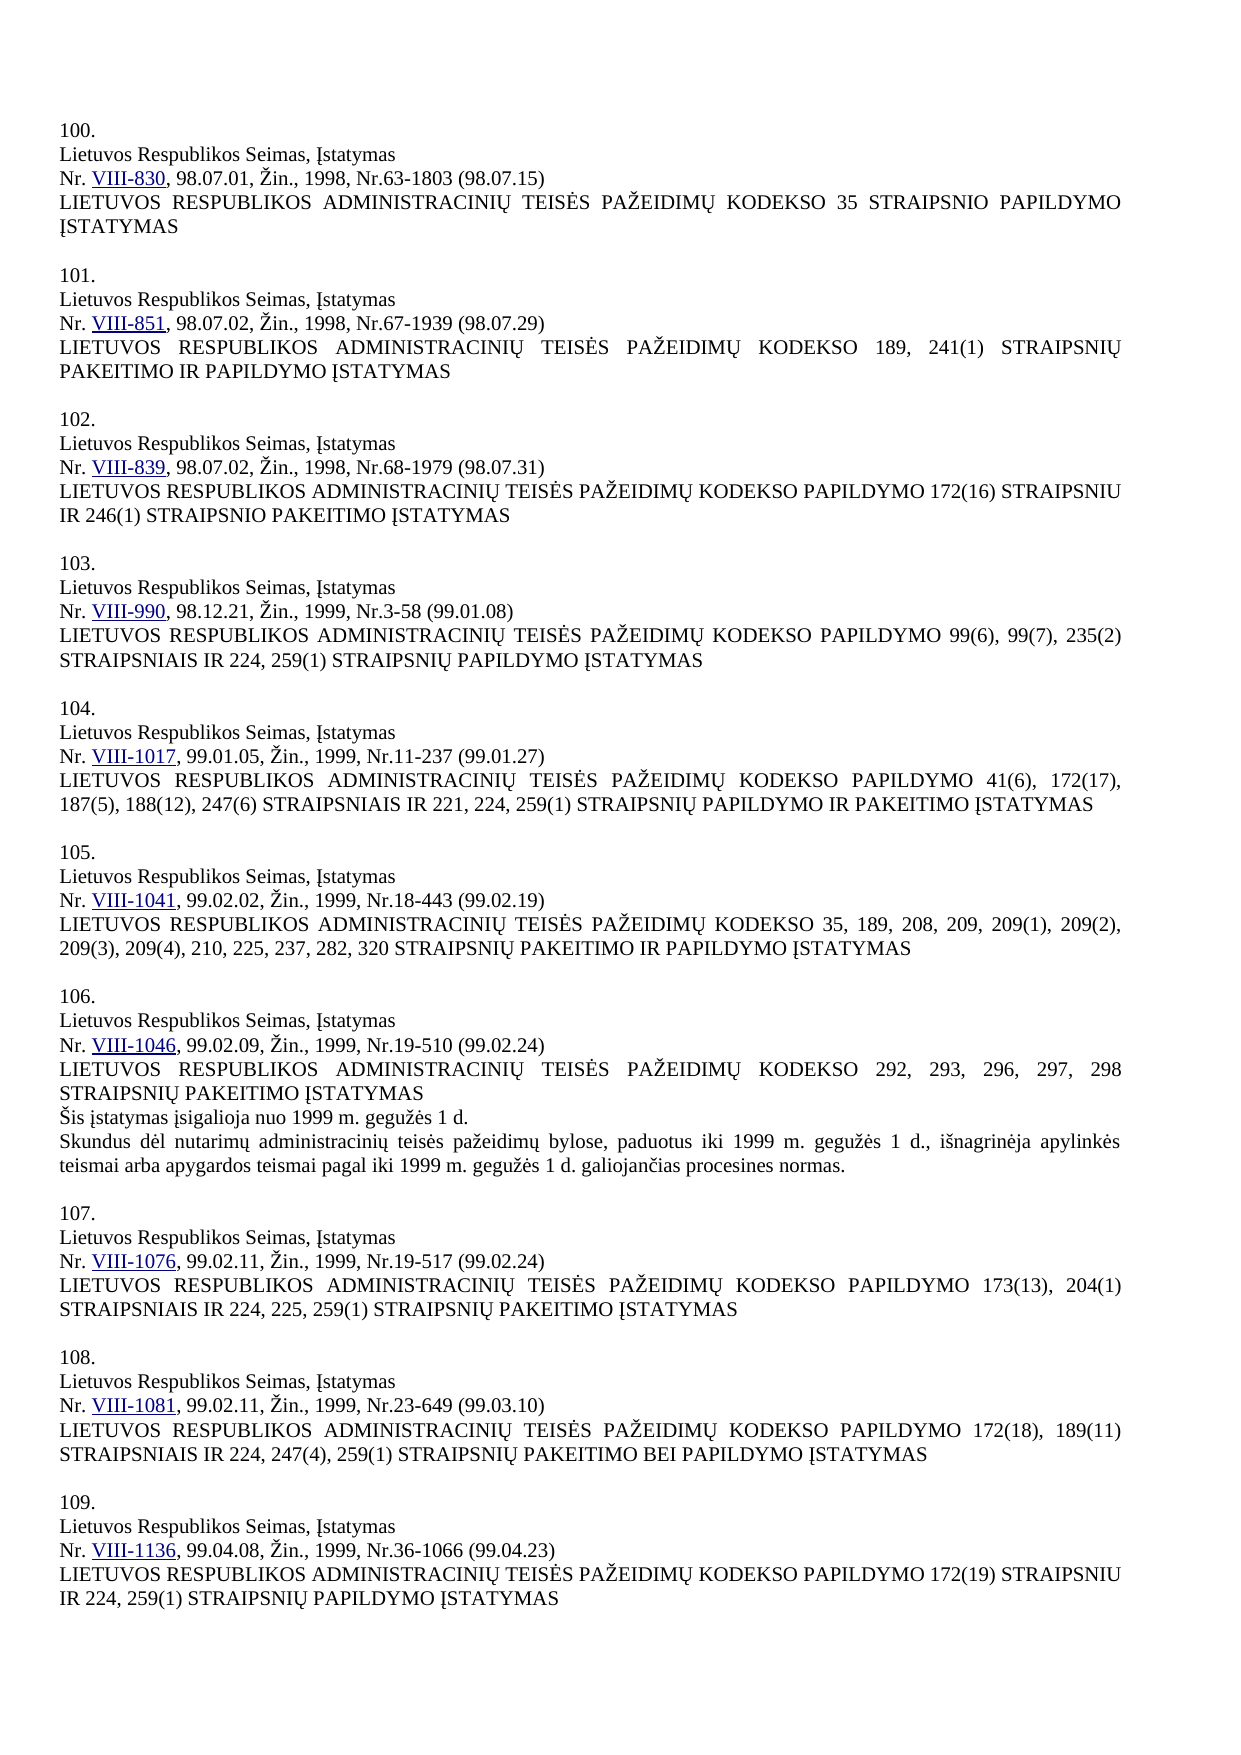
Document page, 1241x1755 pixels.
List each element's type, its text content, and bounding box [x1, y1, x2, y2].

text LIETUVOS RESPUBLIKOS ADMINISTRACINIŲ TEISĖS PAŽEIDIMŲ KODEKSO PAPILDYMO 99(6), 99(7), 235(2) STRAIPSNIAIS IR 224, 259(1) STRAIPSNIŲ PAPILDYMO ĮSTATYMAS [59, 623, 1122, 672]
text Nr. VIII-1017, 99.01.05, Žin., 1999, Nr.11-237 (99.01.27) [59, 744, 1122, 768]
text Nr. VIII-851, 98.07.02, Žin., 1998, Nr.67-1939 (98.07.29) [59, 311, 1122, 335]
text LIETUVOS RESPUBLIKOS ADMINISTRACINIŲ TEISĖS PAŽEIDIMŲ KODEKSO 35 STRAIPSNIO PAPILDYMO ĮSTATYMAS [59, 190, 1122, 238]
text Lietuvos Respublikos Seimas, Įstatymas [59, 720, 1122, 744]
text 103. [59, 551, 1122, 575]
text 101. [59, 262, 1122, 287]
text Nr. VIII-1081, 99.02.11, Žin., 1999, Nr.23-649 (99.03.10) [59, 1393, 1122, 1417]
text 106. [59, 984, 1122, 1008]
text Lietuvos Respublikos Seimas, Įstatymas [59, 1008, 1122, 1032]
text 107. [59, 1201, 1122, 1225]
text Lietuvos Respublikos Seimas, Įstatymas [59, 142, 1122, 166]
text 105. [59, 840, 1122, 864]
text LIETUVOS RESPUBLIKOS ADMINISTRACINIŲ TEISĖS PAŽEIDIMŲ KODEKSO PAPILDYMO 172(19) STRAIPSNIU IR 224, 259(1) STRAIPSNIŲ PAPILDYMO ĮSTATYMAS [59, 1562, 1122, 1610]
text LIETUVOS RESPUBLIKOS ADMINISTRACINIŲ TEISĖS PAŽEIDIMŲ KODEKSO PAPILDYMO 172(18), 189(11) STRAIPSNIAIS IR 224, 247(4), 259(1) STRAIPSNIŲ PAKEITIMO BEI PAPILDYMO ĮSTATYMAS [59, 1417, 1122, 1466]
text LIETUVOS RESPUBLIKOS ADMINISTRACINIŲ TEISĖS PAŽEIDIMŲ KODEKSO PAPILDYMO 173(13), 204(1) STRAIPSNIAIS IR 224, 225, 259(1) STRAIPSNIŲ PAKEITIMO ĮSTATYMAS [59, 1273, 1122, 1321]
text LIETUVOS RESPUBLIKOS ADMINISTRACINIŲ TEISĖS PAŽEIDIMŲ KODEKSO PAPILDYMO 41(6), 172(17), 187(5), 188(12), 247(6) STRAIPSNIAIS IR 221, 224, 259(1) STRAIPSNIŲ PAPILDYMO IR PAKEITIMO ĮSTATYMAS [59, 768, 1122, 816]
text LIETUVOS RESPUBLIKOS ADMINISTRACINIŲ TEISĖS PAŽEIDIMŲ KODEKSO 189, 241(1) STRAIPSNIŲ PAKEITIMO IR PAPILDYMO ĮSTATYMAS [59, 335, 1122, 383]
text Nr. VIII-990, 98.12.21, Žin., 1999, Nr.3-58 (99.01.08) [59, 599, 1122, 623]
text Skundus dėl nutarimų administracinių teisės pažeidimų bylose, paduotus iki 1999 m. gegužės 1 d., išnagrinėja apylinkės teismai arba apygardos teismai pagal iki 1999 m. gegužės 1 d. galiojančias procesines normas. [59, 1129, 1122, 1177]
text Nr. VIII-1046, 99.02.09, Žin., 1999, Nr.19-510 (99.02.24) [59, 1032, 1122, 1057]
text Lietuvos Respublikos Seimas, Įstatymas [59, 1225, 1122, 1249]
text Lietuvos Respublikos Seimas, Įstatymas [59, 1369, 1122, 1393]
text LIETUVOS RESPUBLIKOS ADMINISTRACINIŲ TEISĖS PAŽEIDIMŲ KODEKSO 292, 293, 296, 297, 298 STRAIPSNIŲ PAKEITIMO ĮSTATYMAS [59, 1057, 1122, 1105]
text Lietuvos Respublikos Seimas, Įstatymas [59, 431, 1122, 455]
text 108. [59, 1345, 1122, 1369]
text LIETUVOS RESPUBLIKOS ADMINISTRACINIŲ TEISĖS PAŽEIDIMŲ KODEKSO 35, 189, 208, 209, 209(1), 209(2), 209(3), 209(4), 210, 225, 237, 282, 320 STRAIPSNIŲ PAKEITIMO IR PAPILDYMO ĮSTATYMAS [59, 912, 1122, 960]
text Lietuvos Respublikos Seimas, Įstatymas [59, 864, 1122, 888]
text 104. [59, 696, 1122, 720]
text Nr. VIII-1136, 99.04.08, Žin., 1999, Nr.36-1066 (99.04.23) [59, 1538, 1122, 1562]
text 100. [59, 118, 1122, 142]
text Lietuvos Respublikos Seimas, Įstatymas [59, 575, 1122, 599]
text Lietuvos Respublikos Seimas, Įstatymas [59, 287, 1122, 311]
text LIETUVOS RESPUBLIKOS ADMINISTRACINIŲ TEISĖS PAŽEIDIMŲ KODEKSO PAPILDYMO 172(16) STRAIPSNIU IR 246(1) STRAIPSNIO PAKEITIMO ĮSTATYMAS [59, 479, 1122, 527]
text Nr. VIII-1076, 99.02.11, Žin., 1999, Nr.19-517 (99.02.24) [59, 1249, 1122, 1273]
text Nr. VIII-839, 98.07.02, Žin., 1998, Nr.68-1979 (98.07.31) [59, 455, 1122, 479]
text 109. [59, 1490, 1122, 1514]
text Šis įstatymas įsigalioja nuo 1999 m. gegužės 1 d. [59, 1105, 1122, 1129]
text Lietuvos Respublikos Seimas, Įstatymas [59, 1514, 1122, 1538]
text 102. [59, 407, 1122, 431]
text Nr. VIII-830, 98.07.01, Žin., 1998, Nr.63-1803 (98.07.15) [59, 166, 1122, 190]
text Nr. VIII-1041, 99.02.02, Žin., 1999, Nr.18-443 (99.02.19) [59, 888, 1122, 912]
